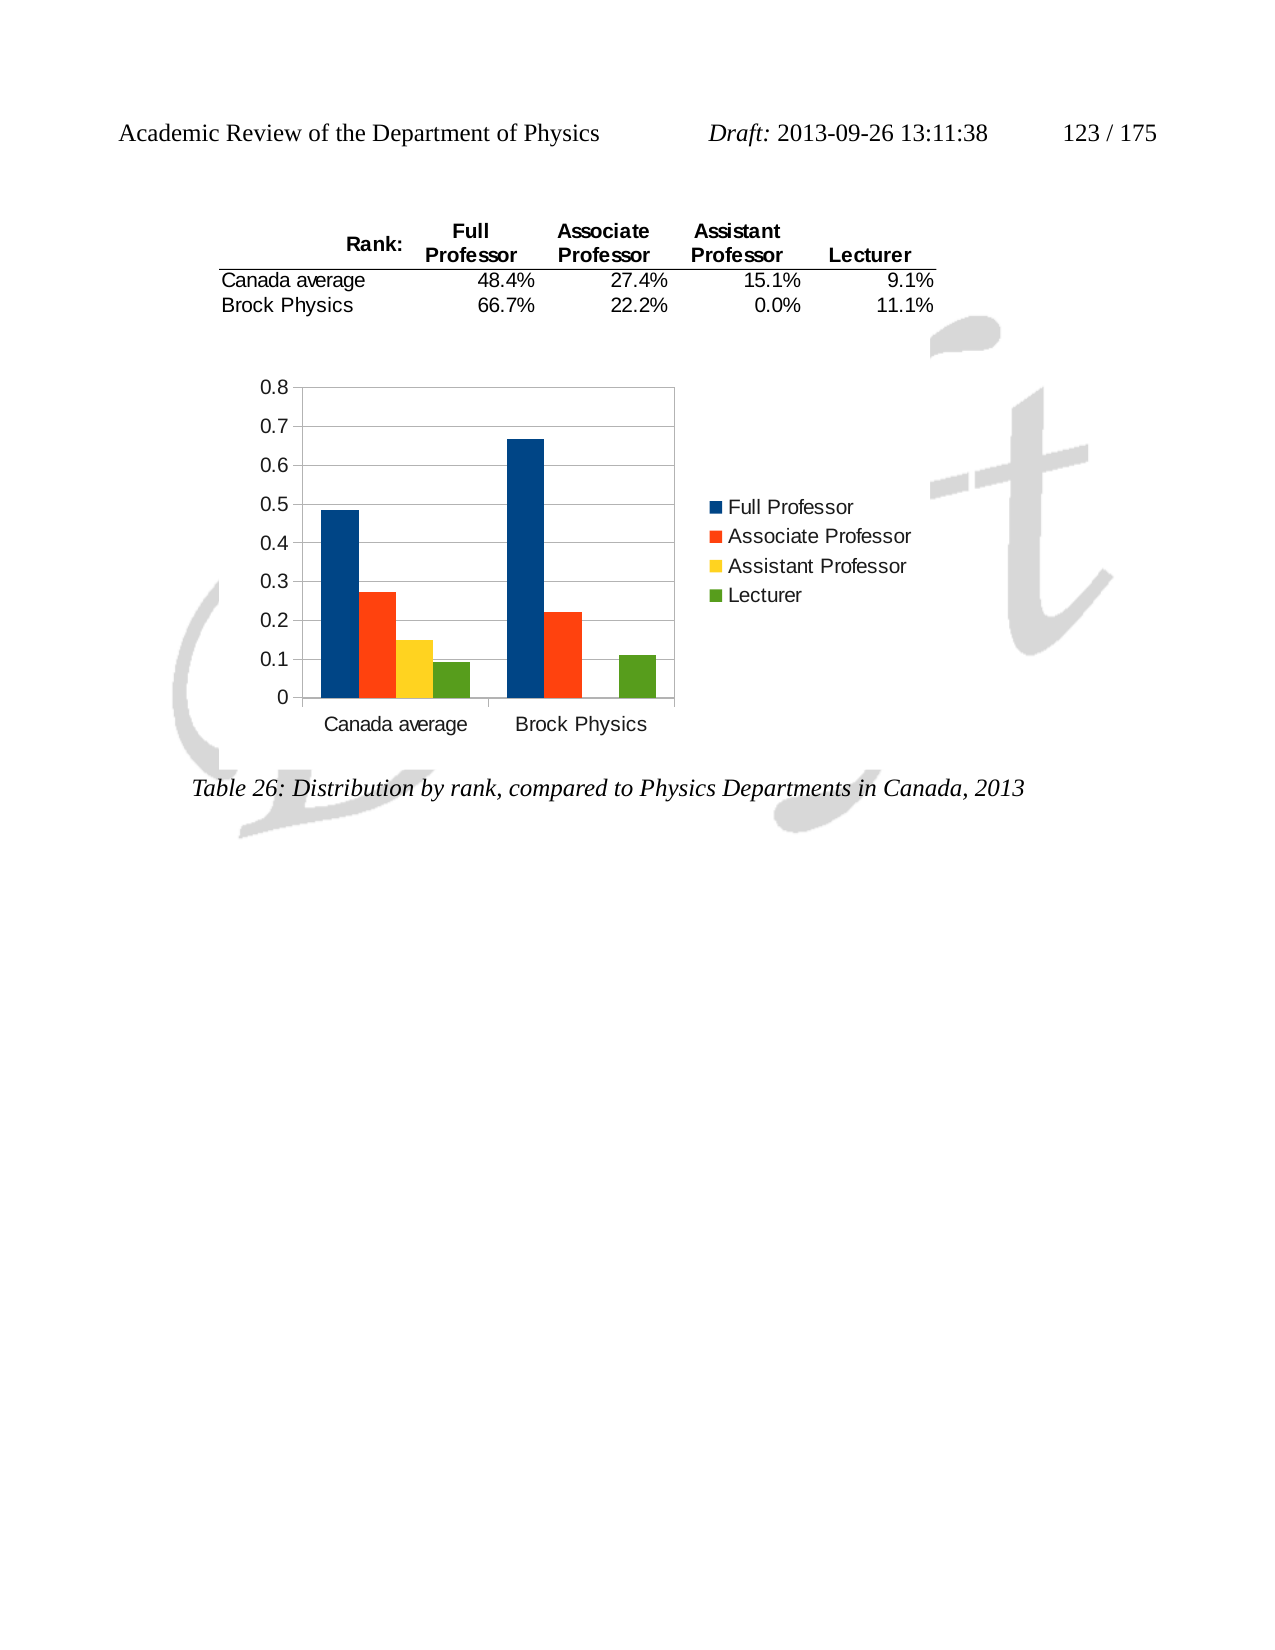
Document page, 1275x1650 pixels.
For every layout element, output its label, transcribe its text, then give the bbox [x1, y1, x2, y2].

text Table 26: Distribution by rank, compared to Physics Departments in Canada, 2013 [191, 232, 1032, 802]
picture [118, 118, 1157, 1532]
